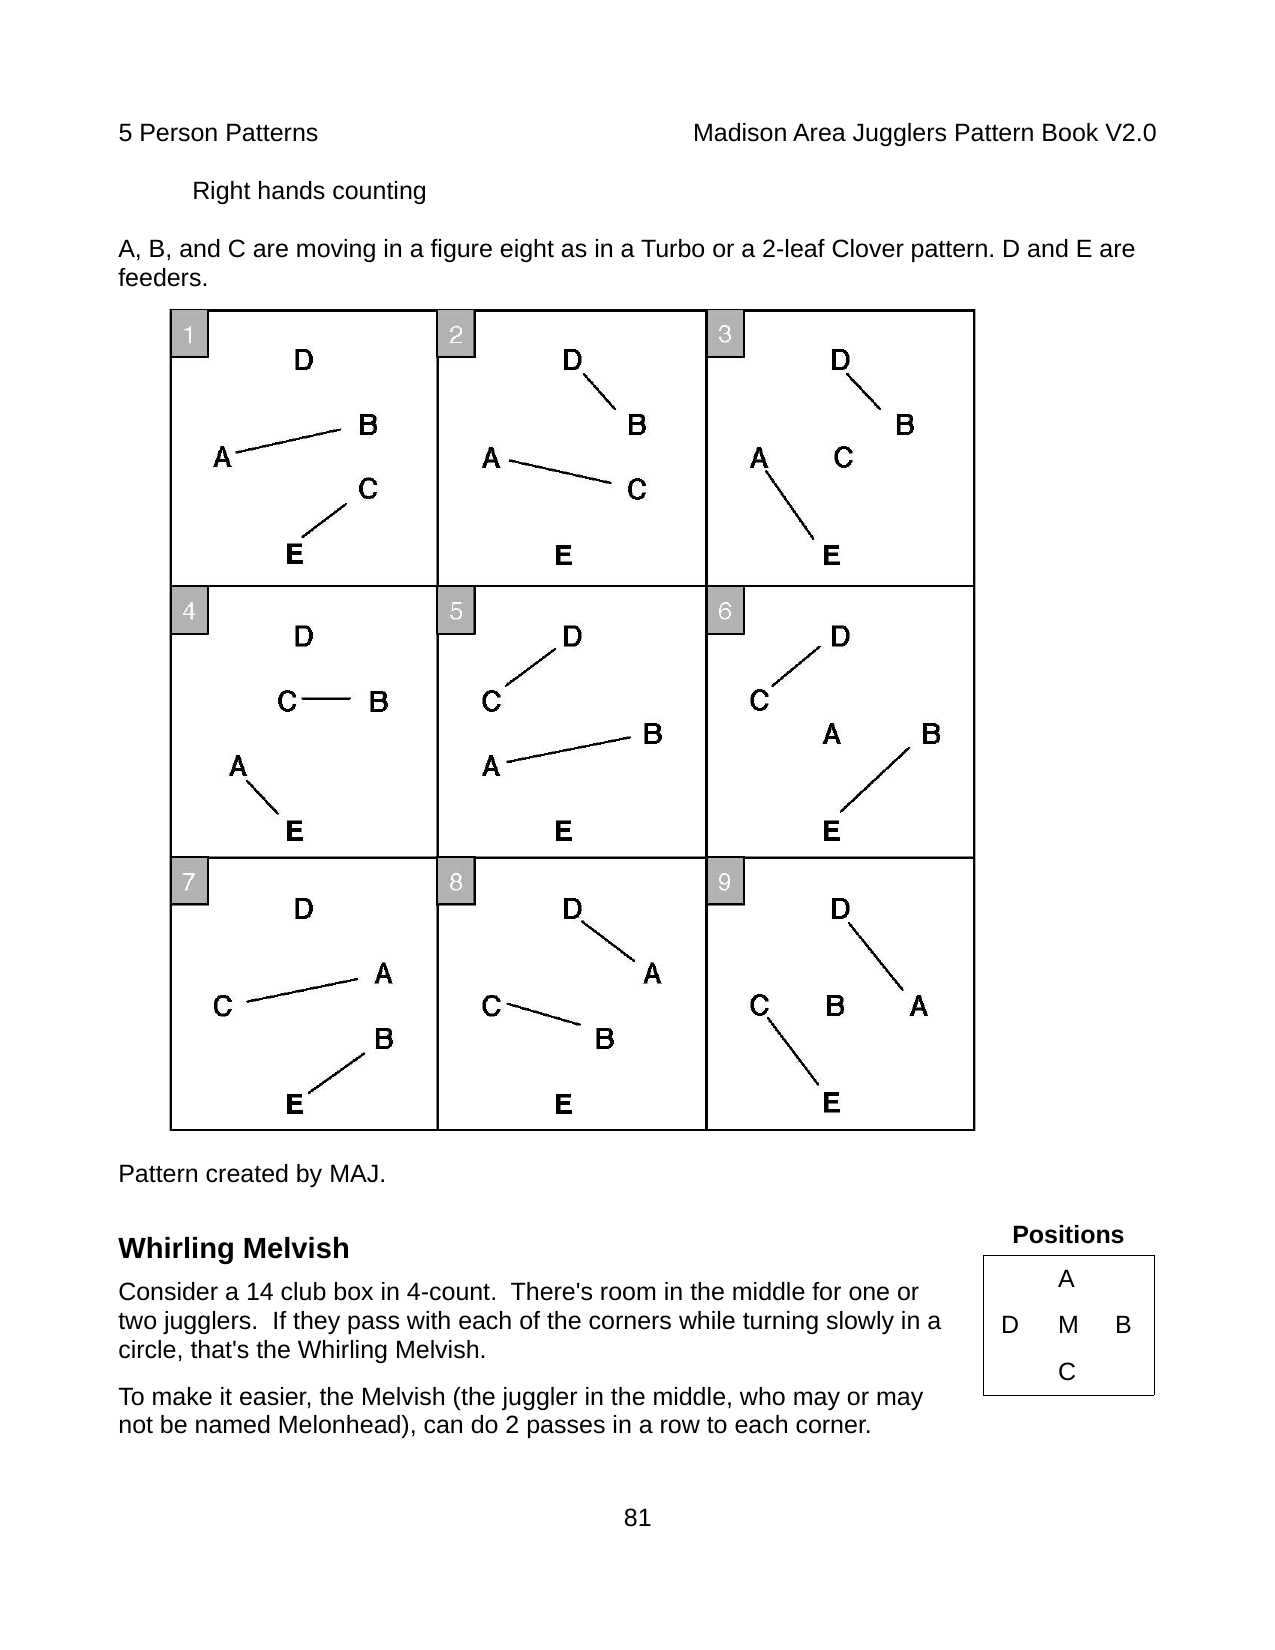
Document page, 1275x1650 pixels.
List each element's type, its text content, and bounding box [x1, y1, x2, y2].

table_cell C [1040, 1348, 1097, 1395]
table_cell M [1040, 1302, 1097, 1348]
text A, B, and C are moving in a figure eight as in a Turbo or a 2-leaf Clover pattern. D and E are feeders. [118, 234, 1157, 291]
subtitle Whirling Melvish [118, 1214, 1157, 1424]
table_cell B [1097, 1302, 1154, 1348]
table_cell [1097, 1348, 1154, 1395]
text Consider a 14 club box in 4-count. There's room in the middle for one or two jugglers. If they pass with each of the corners while turning slowly in a circle, that's the Whirling Melvish. [118, 1277, 959, 1363]
table_cell D [984, 1302, 1040, 1348]
text To make it easier, the Melvish (the juggler in the middle, who may or may not be named Melonhead), can do 2 passes in a row to each corner. [118, 1381, 1157, 1439]
table_header Positions [983, 1215, 1154, 1255]
text Right hands counting [118, 176, 1157, 205]
table_cell A [1040, 1256, 1097, 1302]
table_cell [1097, 1256, 1154, 1302]
text Pattern created by MAJ. [118, 1159, 1157, 1188]
table_cell [984, 1256, 1040, 1302]
table_cell [984, 1348, 1040, 1395]
picture [169, 309, 976, 1131]
